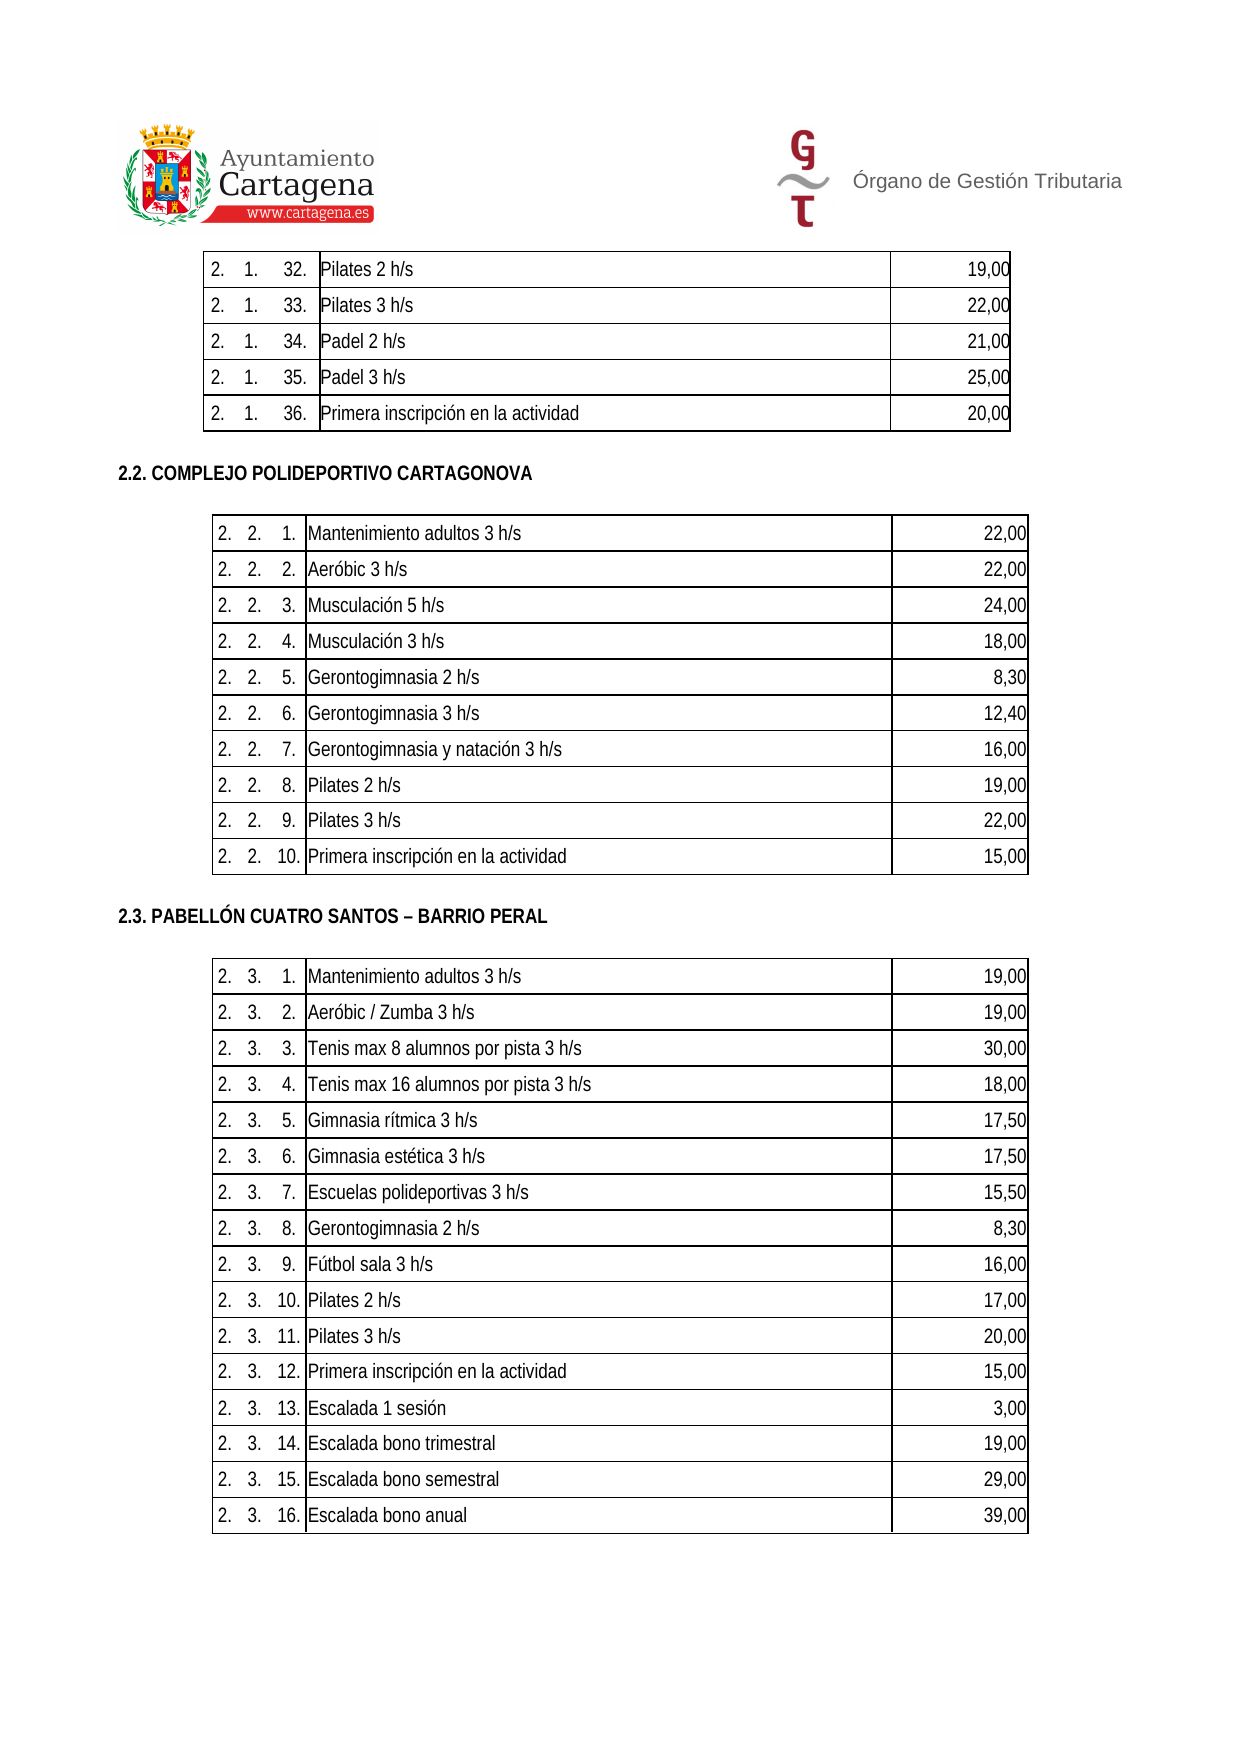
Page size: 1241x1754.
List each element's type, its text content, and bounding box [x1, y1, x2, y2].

table_cell Aeróbic / Zumba 3 h/s [307, 995, 891, 1029]
table_cell 2. [237, 803, 272, 838]
picture [117, 119, 379, 236]
table_cell 3,00 [893, 1390, 1027, 1424]
table_cell 2. [213, 624, 237, 658]
table_cell 32. [270, 252, 319, 287]
table_cell 2. [213, 1462, 237, 1496]
table_cell 35. [270, 360, 319, 394]
table_cell 2. [213, 1282, 237, 1317]
table_cell 1. [232, 396, 270, 430]
table_cell 2. [204, 252, 232, 287]
table_cell 16,00 [893, 731, 1027, 766]
table_cell 2. [204, 396, 232, 430]
table_cell [1028, 359, 1037, 394]
table_cell 3. [237, 1390, 272, 1424]
table_cell 3. [237, 1175, 272, 1209]
table_cell 20,00 [891, 396, 1009, 430]
table_header 1. [272, 959, 305, 993]
table_cell 3. [237, 1139, 272, 1173]
table_cell 2. [237, 767, 272, 802]
table_cell 34. [270, 324, 319, 358]
table_cell Escalada 1 sesión [307, 1390, 891, 1424]
table_cell 6. [272, 1139, 305, 1173]
table_cell 2. [237, 660, 272, 694]
table_cell 2. [237, 839, 272, 873]
table_cell 1. [232, 360, 270, 394]
table_cell 2. [237, 552, 272, 586]
table_cell Pilates 2 h/s [307, 767, 891, 802]
table_cell 2. [213, 1390, 237, 1424]
table_cell 8,30 [893, 1211, 1027, 1245]
table_cell 2. [272, 552, 305, 586]
table_cell 3. [237, 1426, 272, 1461]
table_cell 3. [237, 1211, 272, 1245]
table_cell 9. [272, 1247, 305, 1281]
table_cell [1028, 323, 1037, 358]
table_cell 2. [213, 1139, 237, 1173]
table_cell 2. [237, 731, 272, 766]
table_cell Gerontogimnasia 3 h/s [307, 696, 891, 730]
table_cell 3. [237, 1354, 272, 1389]
table_header 2. [213, 516, 237, 550]
table_cell 2. [213, 1318, 237, 1353]
table_cell Escalada bono semestral [307, 1462, 891, 1496]
table_cell [1011, 323, 1021, 358]
table_cell 10. [272, 839, 305, 873]
table_cell 12. [272, 1354, 305, 1389]
table_cell Primera inscripción en la actividad [307, 1354, 891, 1389]
table_cell [1021, 287, 1028, 322]
table_cell 3. [237, 1318, 272, 1353]
table_cell 19,00 [891, 252, 1009, 287]
table_cell 7. [272, 731, 305, 766]
table_cell 1. [232, 324, 270, 358]
table_cell 4. [272, 624, 305, 658]
table_cell 33. [270, 288, 319, 322]
table_cell 5. [272, 1103, 305, 1137]
table_cell 3. [237, 1103, 272, 1137]
table_cell 1. [232, 288, 270, 322]
table_cell 2. [213, 731, 237, 766]
table_cell 1. [232, 252, 270, 287]
table_cell Gimnasia rítmica 3 h/s [307, 1103, 891, 1137]
table_cell 22,00 [893, 803, 1027, 838]
table_cell [1011, 287, 1021, 322]
table_cell Aeróbic 3 h/s [307, 552, 891, 586]
table_cell 29,00 [893, 1462, 1027, 1496]
table_cell 16,00 [893, 1247, 1027, 1281]
table_cell Tenis max 16 alumnos por pista 3 h/s [307, 1067, 891, 1101]
table_cell 3. [272, 1031, 305, 1065]
table_cell 2. [237, 588, 272, 622]
table_cell 19,00 [893, 995, 1027, 1029]
table_cell Gerontogimnasia 2 h/s [307, 1211, 891, 1245]
table_header 22,00 [893, 516, 1027, 550]
table_header 3. [237, 959, 272, 993]
table_header 19,00 [893, 959, 1027, 993]
table_cell 16. [272, 1498, 305, 1532]
table_header Mantenimiento adultos 3 h/s [307, 516, 891, 550]
table_cell 2. [213, 552, 237, 586]
table_cell 2. [213, 1067, 237, 1101]
table_cell Musculación 5 h/s [307, 588, 891, 622]
table_cell Primera inscripción en la actividad [321, 396, 890, 430]
table_cell Primera inscripción en la actividad [307, 839, 891, 873]
table_cell 2. [213, 995, 237, 1029]
table_cell Padel 3 h/s [321, 360, 890, 394]
table_cell 3. [237, 995, 272, 1029]
table_cell 8. [272, 1211, 305, 1245]
table_cell 2. [213, 1247, 237, 1281]
table_cell 2. [213, 839, 237, 873]
table_header 2. [213, 959, 237, 993]
table_cell Pilates 2 h/s [307, 1282, 891, 1317]
table_cell Padel 2 h/s [321, 324, 890, 358]
table_header 1. [272, 516, 305, 550]
table_cell 25,00 [891, 360, 1009, 394]
table_cell [1011, 394, 1021, 430]
table_cell Gimnasia estética 3 h/s [307, 1139, 891, 1173]
table_cell 17,50 [893, 1139, 1027, 1173]
table_cell 2. [204, 360, 232, 394]
table_cell 2. [213, 1031, 237, 1065]
table_cell 15,00 [893, 1354, 1027, 1389]
text 2.2. COMPLEJO POLIDEPORTIVO CARTAGONOVA [118, 461, 1122, 485]
table_cell 15,00 [893, 839, 1027, 873]
table_cell 5. [272, 660, 305, 694]
table_header Mantenimiento adultos 3 h/s [307, 959, 891, 993]
table_cell 3. [237, 1498, 272, 1532]
table_cell 15,50 [893, 1175, 1027, 1209]
table_cell 19,00 [893, 1426, 1027, 1461]
table_cell 2. [237, 696, 272, 730]
table_cell Escalada bono anual [307, 1498, 891, 1532]
table_cell 6. [272, 696, 305, 730]
table_cell 13. [272, 1390, 305, 1424]
table_cell Fútbol sala 3 h/s [307, 1247, 891, 1281]
table_header 2. [237, 516, 272, 550]
table_cell Musculación 3 h/s [307, 624, 891, 658]
table_cell Pilates 2 h/s [321, 252, 890, 287]
table_cell Pilates 3 h/s [307, 803, 891, 838]
table_cell 4. [272, 1067, 305, 1101]
table_cell 2. [213, 767, 237, 802]
table_cell 3. [237, 1282, 272, 1317]
table_cell Pilates 3 h/s [307, 1318, 891, 1353]
table_cell 30,00 [893, 1031, 1027, 1065]
table_cell Gerontogimnasia 2 h/s [307, 660, 891, 694]
table_cell [1011, 251, 1021, 287]
table_cell [1028, 287, 1037, 322]
text 2.3. PABELLÓN CUATRO SANTOS – BARRIO PERAL [118, 904, 1122, 928]
table_cell 17,50 [893, 1103, 1027, 1137]
table_cell 2. [213, 1354, 237, 1389]
table_cell 18,00 [893, 1067, 1027, 1101]
table_cell 2. [213, 1426, 237, 1461]
table_cell 10. [272, 1282, 305, 1317]
table_cell Tenis max 8 alumnos por pista 3 h/s [307, 1031, 891, 1065]
table_cell 2. [237, 624, 272, 658]
table_cell 20,00 [893, 1318, 1027, 1353]
table_cell 14. [272, 1426, 305, 1461]
table_cell 8,30 [893, 660, 1027, 694]
table_cell 2. [213, 696, 237, 730]
table_cell 2. [204, 324, 232, 358]
table_cell 36. [270, 396, 319, 430]
table_cell 39,00 [893, 1498, 1027, 1532]
table_cell 12,40 [893, 696, 1027, 730]
table_cell 7. [272, 1175, 305, 1209]
table_cell 22,00 [891, 288, 1009, 322]
table_cell Escalada bono trimestral [307, 1426, 891, 1461]
table_cell 11. [272, 1318, 305, 1353]
table_cell 3. [272, 588, 305, 622]
table_cell 22,00 [893, 552, 1027, 586]
table_cell 24,00 [893, 588, 1027, 622]
table_cell 2. [213, 1211, 237, 1245]
table_cell 3. [237, 1462, 272, 1496]
table_cell [1028, 251, 1037, 287]
table_cell 2. [213, 1103, 237, 1137]
table_cell 3. [237, 1247, 272, 1281]
table_cell 2. [204, 288, 232, 322]
table_cell 2. [272, 995, 305, 1029]
table_cell [1021, 394, 1028, 430]
table_cell 2. [213, 588, 237, 622]
table_cell Escuelas polideportivas 3 h/s [307, 1175, 891, 1209]
table_cell 2. [213, 1175, 237, 1209]
table_cell Gerontogimnasia y natación 3 h/s [307, 731, 891, 766]
table_cell 2. [213, 803, 237, 838]
table_cell [1028, 394, 1037, 430]
table_cell [1021, 359, 1028, 394]
table_cell 2. [213, 1498, 237, 1532]
table_cell 17,00 [893, 1282, 1027, 1317]
table_cell 15. [272, 1462, 305, 1496]
table_cell 2. [213, 660, 237, 694]
table_cell Pilates 3 h/s [321, 288, 890, 322]
table_cell [1021, 251, 1028, 287]
table_cell 3. [237, 1067, 272, 1101]
table_cell 18,00 [893, 624, 1027, 658]
table_cell 21,00 [891, 324, 1009, 358]
table_cell 9. [272, 803, 305, 838]
table_cell 19,00 [893, 767, 1027, 802]
table_cell [1021, 323, 1028, 358]
table_cell [1011, 359, 1021, 394]
table_cell 3. [237, 1031, 272, 1065]
table_cell 8. [272, 767, 305, 802]
